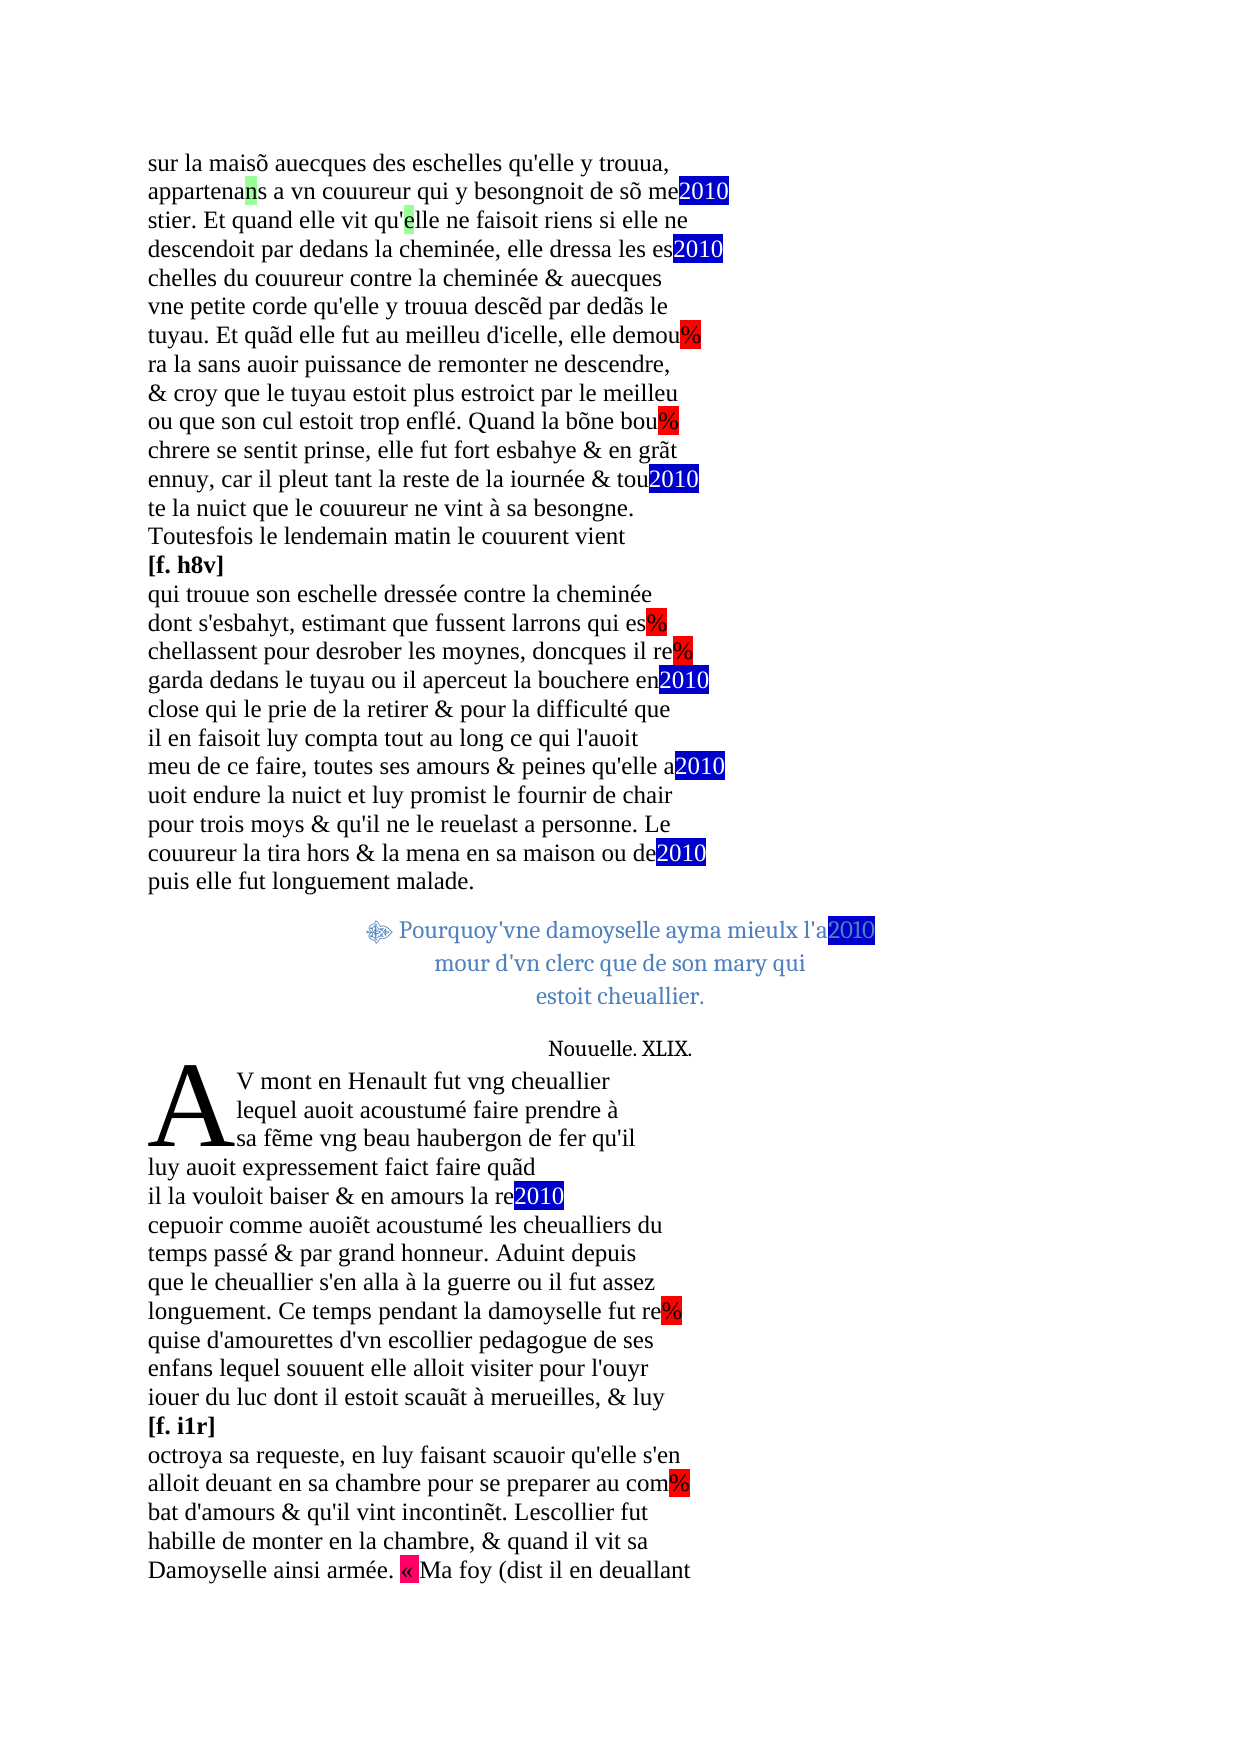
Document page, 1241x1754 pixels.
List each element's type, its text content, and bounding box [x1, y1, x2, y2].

text AV mont en Henault fut vng cheuallier lequel auoit acoustumé faire prendre à sa fẽme vng beau haubergon de fer qu'il luy auoit expressement faict faire quãd il la vouloit baiser & en amours la re2010 cepuoir comme auoiẽt acoustumé les cheualliers du temps passé & par grand honneur. Aduint depuis que le cheuallier s'en alla à la guerre ou il fut assez longuement. Ce temps pendant la damoyselle fut re% quise d'amourettes d'vn escollier pedagogue de ses enfans lequel souuent elle alloit visiter pour l'ouyr iouer du luc dont il estoit scauãt à merueilles, & luy [f. i1r] octroya sa requeste, en luy faisant scauoir qu'elle s'en alloit deuant en sa chambre pour se preparer au com% bat d'amours & qu'il vint incontinẽt. Lescollier fut habille de monter en la chambre, & quand il vit sa Damoyselle ainsi armée. « Ma foy (dist il en deuallant [148, 1066, 1093, 1583]
subtitle ❧ Pourquoy'vne damoyselle ayma mieulx l'a2010 mour d'vn clerc que de son mary qui estoit cheuallier. [148, 916, 1093, 1011]
text sur la maisõ auecques des eschelles qu'elle y trouua, appartenans a vn couureur qui y besongnoit de sõ me2010 stier. Et quand elle vit qu'elle ne faisoit riens si elle ne descendoit par dedans la cheminée, elle dressa les es2010 chelles du couureur contre la cheminée & auecques vne petite corde qu'elle y trouua descẽd par dedãs le tuyau. Et quãd elle fut au meilleu d'icelle, elle demou% ra la sans auoir puissance de remonter ne descendre, & croy que le tuyau estoit plus estroict par le meilleu ou que son cul estoit trop enflé. Quand la bõne bou% chrere se sentit prinse, elle fut fort esbahye & en grãt ennuy, car il pleut tant la reste de la iournée & tou2010 te la nuict que le couureur ne vint à sa besongne. Toutesfois le lendemain matin le couurent vient [f. h8v] qui trouue son eschelle dressée contre la cheminée dont s'esbahyt, estimant que fussent larrons qui es% chellassent pour desrober les moynes, doncques il re% garda dedans le tuyau ou il aperceut la bouchere en2010 close qui le prie de la retirer & pour la difficulté que il en faisoit luy compta tout au long ce qui l'auoit meu de ce faire, toutes ses amours & peines qu'elle a2010 uoit endure la nuict et luy promist le fournir de chair pour trois moys & qu'il ne le reuelast a personne. Le couureur la tira hors & la mena en sa maison ou de2010 puis elle fut longuement malade. [148, 148, 1093, 895]
subtitle Nouuelle. XLIX. [148, 1036, 1093, 1062]
